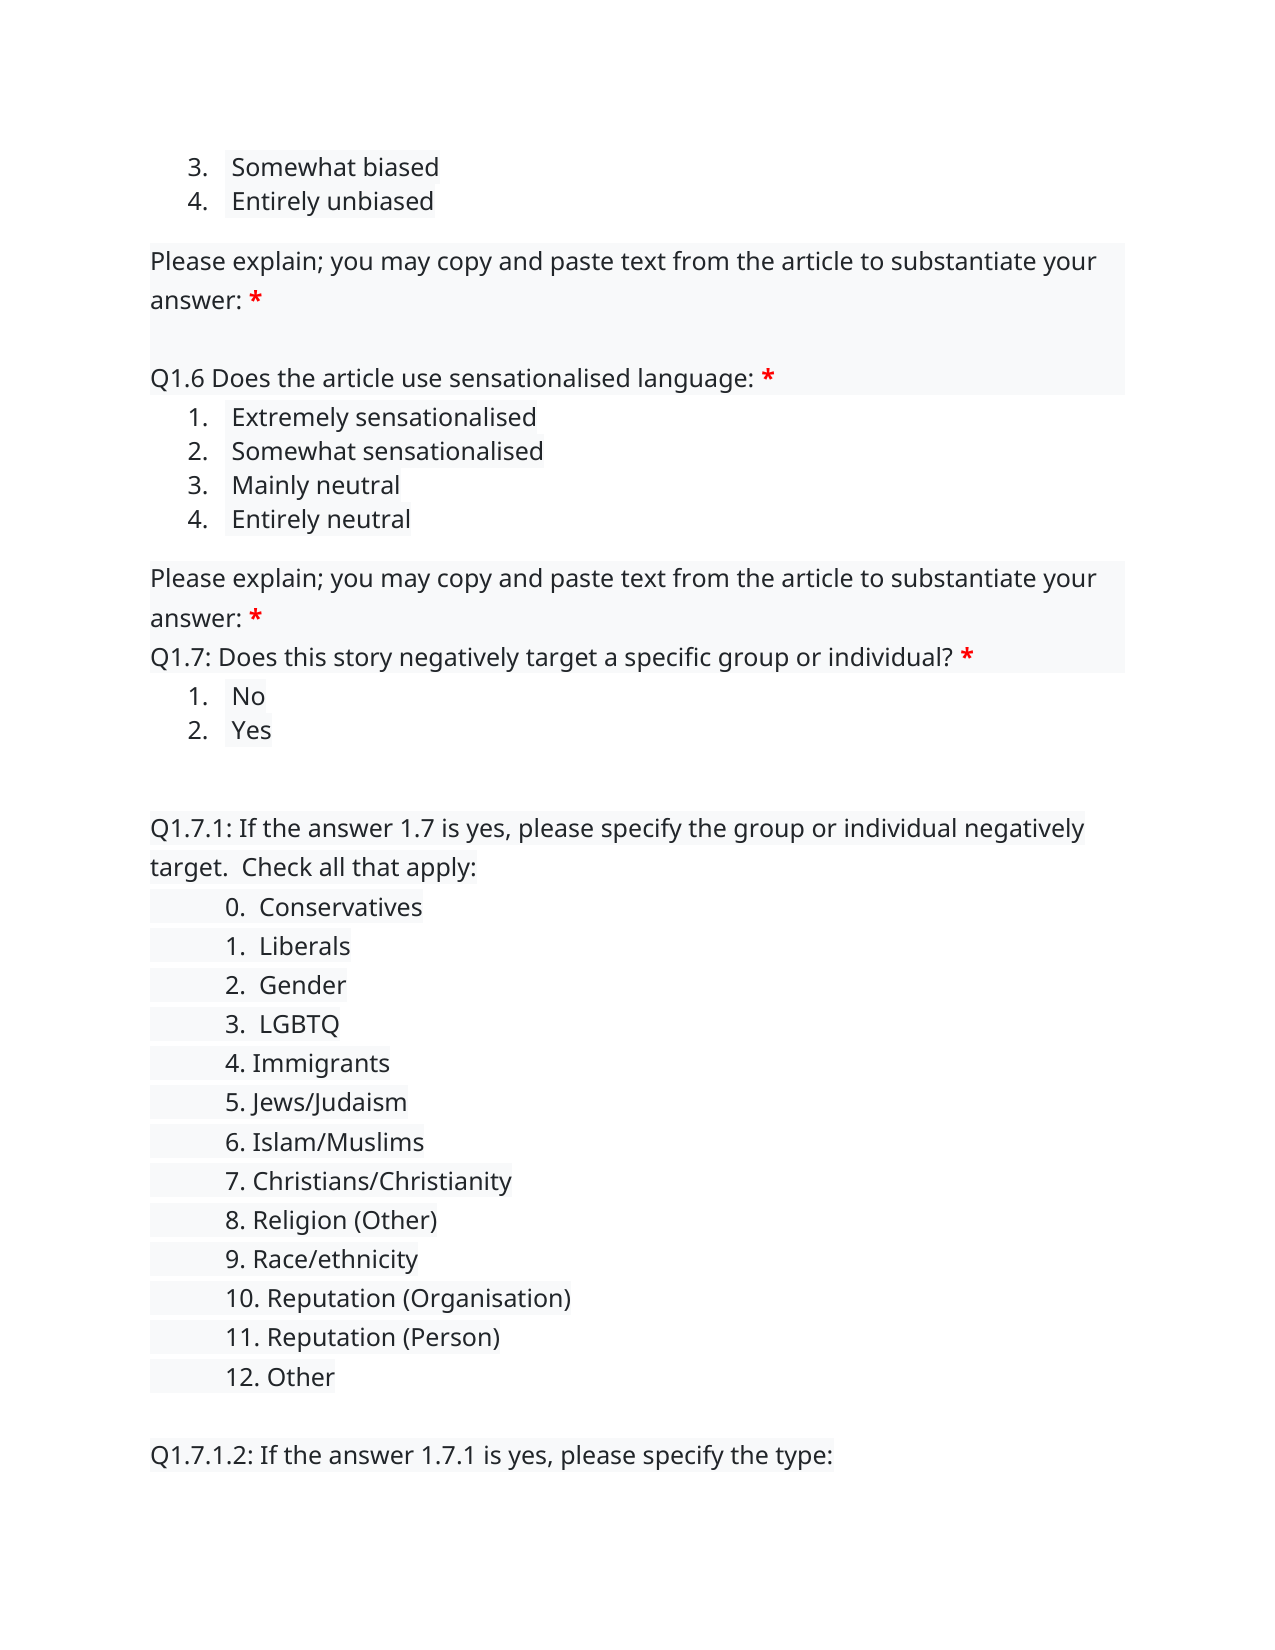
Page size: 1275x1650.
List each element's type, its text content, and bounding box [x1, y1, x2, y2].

text 8. Religion (Other) [150, 1202, 1125, 1237]
list Somewhat sensationalised [187, 434, 1125, 468]
text 5. Jews/Judaism [150, 1085, 1125, 1119]
text 9. Race/ethnicity [150, 1242, 1125, 1276]
text 6. Islam/Muslims [150, 1124, 1125, 1158]
text Q1.7.1: If the answer 1.7 is yes, please specify the group or individual negatively target. Check all that apply: [150, 811, 1125, 884]
text Please explain; you may copy and paste text from the article to substantiate your answer: * [150, 243, 1125, 316]
list Entirely neutral [187, 502, 1125, 536]
text Q1.7: Does this story negatively target a specific group or individual? * [150, 639, 1125, 673]
text Q1.7.1.2: If the answer 1.7.1 is yes, please specify the type: [150, 1437, 1125, 1472]
text 2. Gender [150, 967, 1125, 1002]
list Mainly neutral [187, 468, 1125, 502]
text 11. Reputation (Person) [150, 1320, 1125, 1354]
list Entirely unbiased [187, 184, 1125, 218]
text Please explain; you may copy and paste text from the article to substantiate your answer: * [150, 561, 1125, 634]
list Somewhat biased [187, 150, 1125, 184]
text 0. Conservatives [150, 889, 1125, 923]
text 1. Liberals [150, 928, 1125, 962]
list No [187, 678, 1125, 713]
text Q1.6 Does the article use sensationalised language: * [150, 361, 1125, 395]
text 7. Christians/Christianity [150, 1163, 1125, 1197]
text 12. Other [150, 1359, 1125, 1393]
list Extremely sensationalised [187, 400, 1125, 434]
list Yes [187, 713, 1125, 747]
text 10. Reputation (Organisation) [150, 1281, 1125, 1315]
text 4. Immigrants [150, 1046, 1125, 1080]
text 3. LGBTQ [150, 1007, 1125, 1041]
